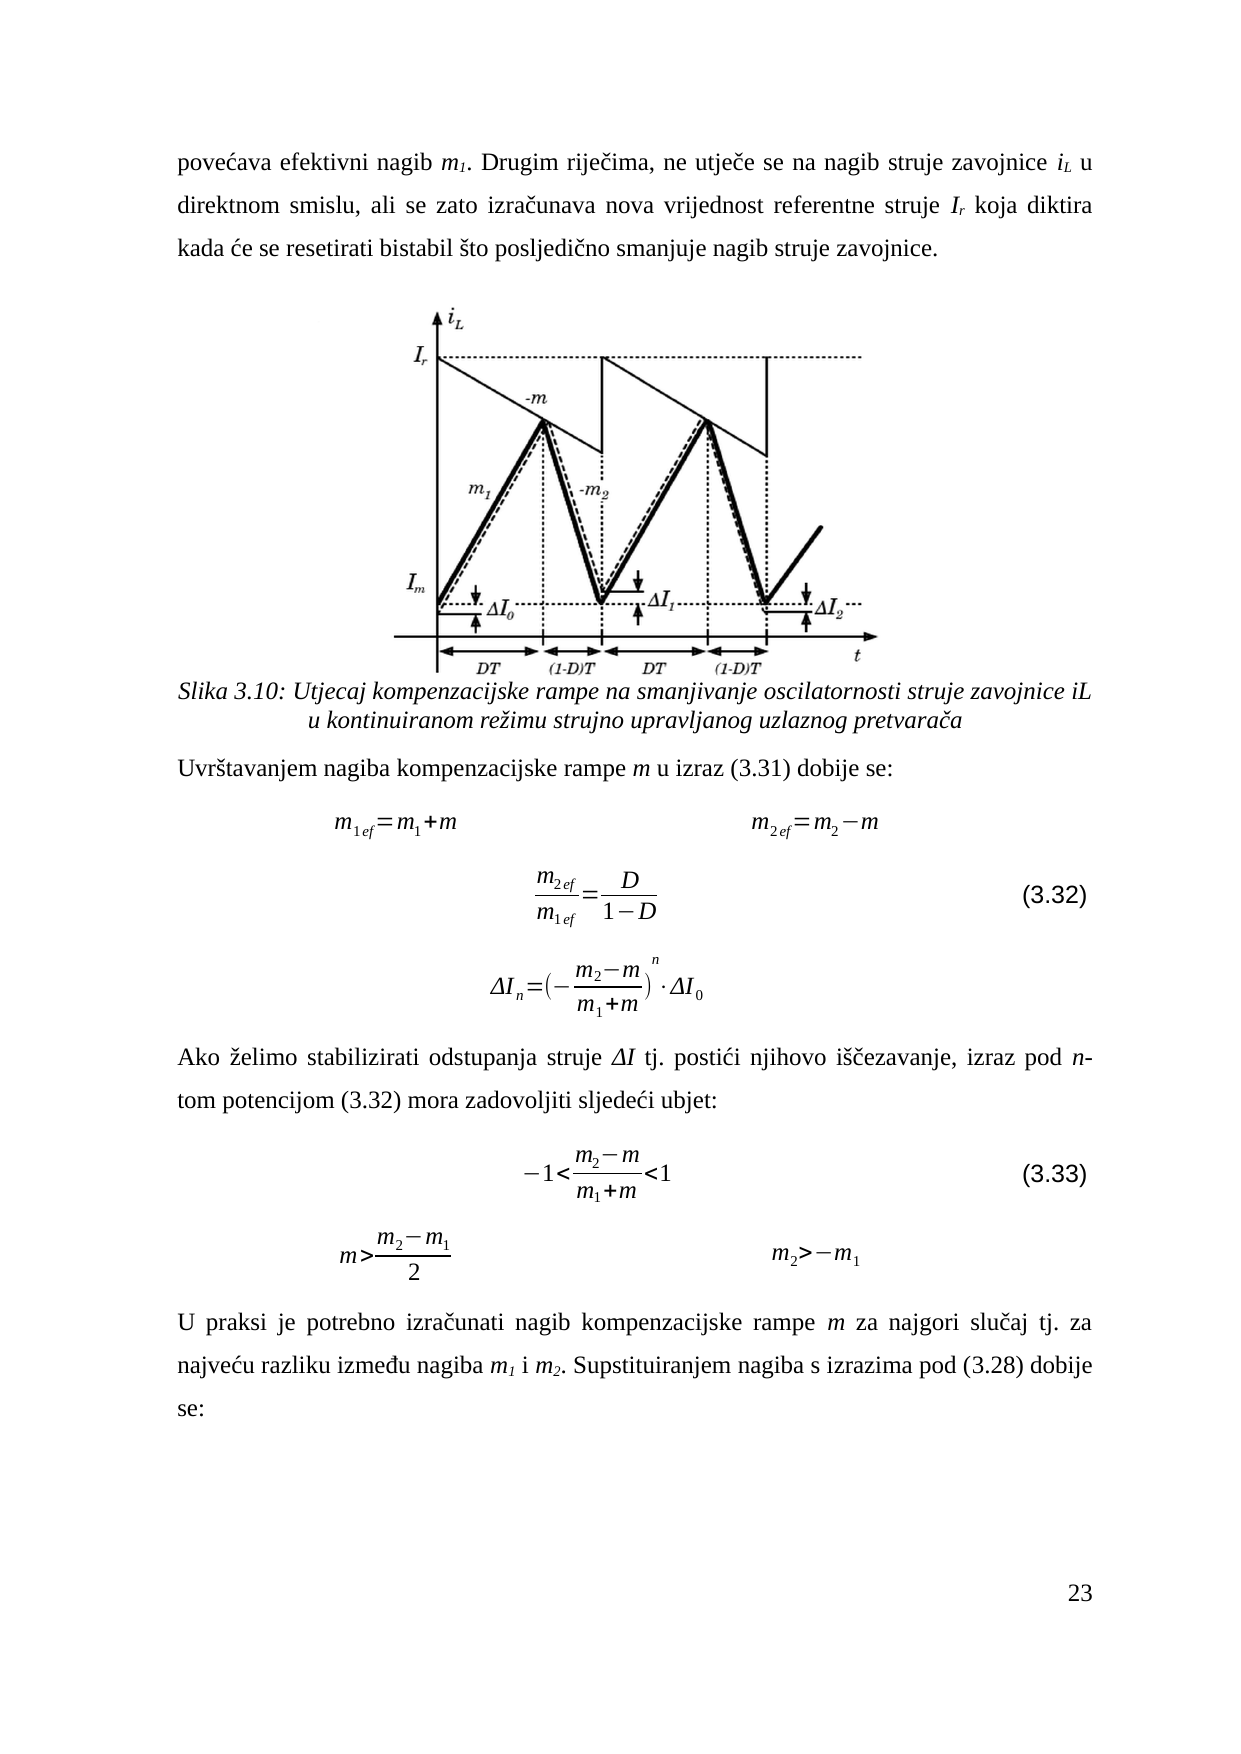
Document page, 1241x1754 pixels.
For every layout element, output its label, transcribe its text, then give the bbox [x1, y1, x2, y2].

text Uvrštavanjem nagiba kompenzacijske rampe m u izraz (3.31) dobije se: [177, 733, 1093, 782]
text [177, 294, 1093, 307]
text povećava efektivni nagib m1. Drugim riječima, ne utječe se na nagib struje zavojnice iL u direktnom smislu, ali se zato izračunava nova vrijednost referentne struje Ir koja diktira kada će se resetirati bistabil što posljedično smanjuje nagib struje zavojnice. [177, 147, 1093, 262]
table_cell [1016, 1217, 1093, 1295]
table_header [177, 1135, 1016, 1217]
table_header [177, 802, 615, 849]
table_header (3.33) [1016, 1135, 1093, 1217]
text Ako želimo stabilizirati odstupanja struje ΔI tj. postići njihovo iščezavanje, izraz pod n-tom potencijom (3.32) mora zadovoljiti sljedeći ubjet: [177, 1042, 1093, 1114]
table_cell [177, 945, 1015, 1030]
table_cell [1015, 945, 1093, 1030]
table_cell (3.32) [1015, 849, 1093, 945]
table_cell [177, 1217, 615, 1295]
text U praksi je potrebno izračunati nagib kompenzacijske rampe m za najgori slučaj tj. za najveću razliku između nagiba m1 i m2. Supstituiranjem nagiba s izrazima pod (3.28) dobije se: [177, 1307, 1093, 1422]
picture [306, 307, 964, 676]
text Slika 3.10: Utjecaj kompenzacijske rampe na smanjivanje oscilatornosti struje zavojnice iL u kontinuiranom režimu strujno upravljanog uzlaznog pretvarača [177, 676, 1093, 733]
table_header [1015, 802, 1093, 849]
table_cell [177, 849, 1015, 945]
table_cell [615, 1217, 1016, 1295]
table_header [615, 802, 1015, 849]
